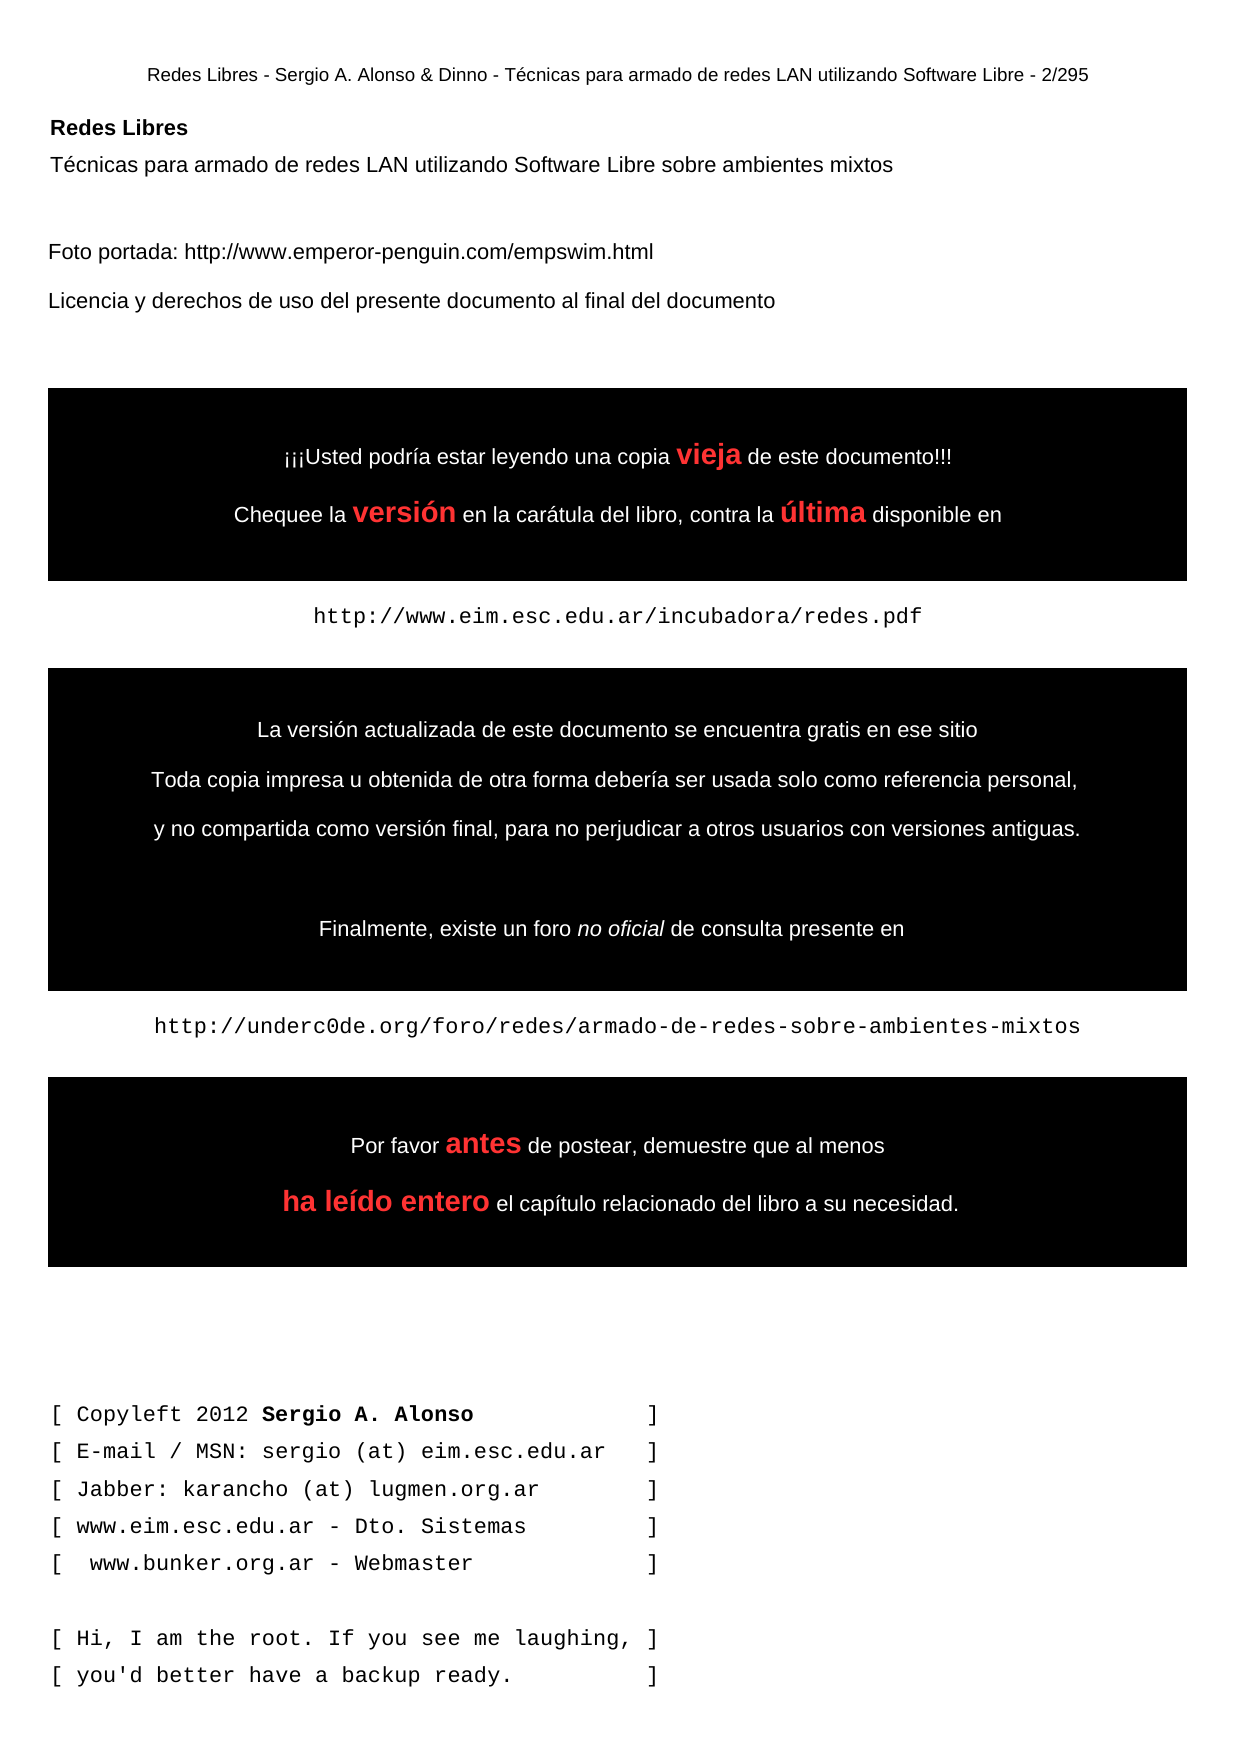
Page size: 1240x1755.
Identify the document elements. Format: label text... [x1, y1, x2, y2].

text Toda copia impresa u obtenida de otra forma debería ser usada solo como referencia personal, [48, 767, 1187, 792]
text http://underc0de.org/foro/redes/armado-de-redes-sobre-ambientes-mixtos [48, 1015, 1187, 1040]
text [ Copyleft 2012 Sergio A. Alonso ] [48, 1403, 1187, 1428]
text ¡¡¡Usted podría estar leyendo una copia vieja de este documento!!! [48, 438, 1187, 471]
text ha leído entero el capítulo relacionado del libro a su necesidad. [48, 1185, 1187, 1217]
text [ E-mail / MSN: sergio (at) eim.esc.edu.ar ] [48, 1441, 1187, 1466]
text [ Hi, I am the root. If you see me laughing, ] [48, 1627, 1187, 1651]
text Técnicas para armado de redes LAN utilizando Software Libre sobre ambientes mixtos [48, 152, 1187, 177]
text Foto portada: http://www.emperor-penguin.com/empswim.html [48, 239, 1187, 264]
text Licencia y derechos de uso del presente documento al final del documento [48, 289, 1187, 314]
text [ Jabber: karancho (at) lugmen.org.ar ] [48, 1478, 1187, 1503]
text Finalmente, existe un foro no oficial de consulta presente en [48, 916, 1187, 941]
text http://www.eim.esc.edu.ar/incubadora/redes.pdf [48, 606, 1187, 630]
text [ www.eim.esc.edu.ar - Dto. Sistemas ] [48, 1515, 1187, 1540]
text La versión actualizada de este documento se encuentra gratis en ese sitio [48, 717, 1187, 742]
text [ www.bunker.org.ar - Webmaster ] [48, 1552, 1187, 1577]
text Chequee la versión en la carátula del libro, contra la última disponible en [48, 496, 1187, 528]
text [ you'd better have a backup ready. ] [48, 1664, 1187, 1689]
text Redes Libres [48, 115, 1187, 140]
text y no compartida como versión final, para no perjudicar a otros usuarios con versiones antiguas. [48, 817, 1187, 841]
text Por favor antes de postear, demuestre que al menos [48, 1127, 1187, 1160]
